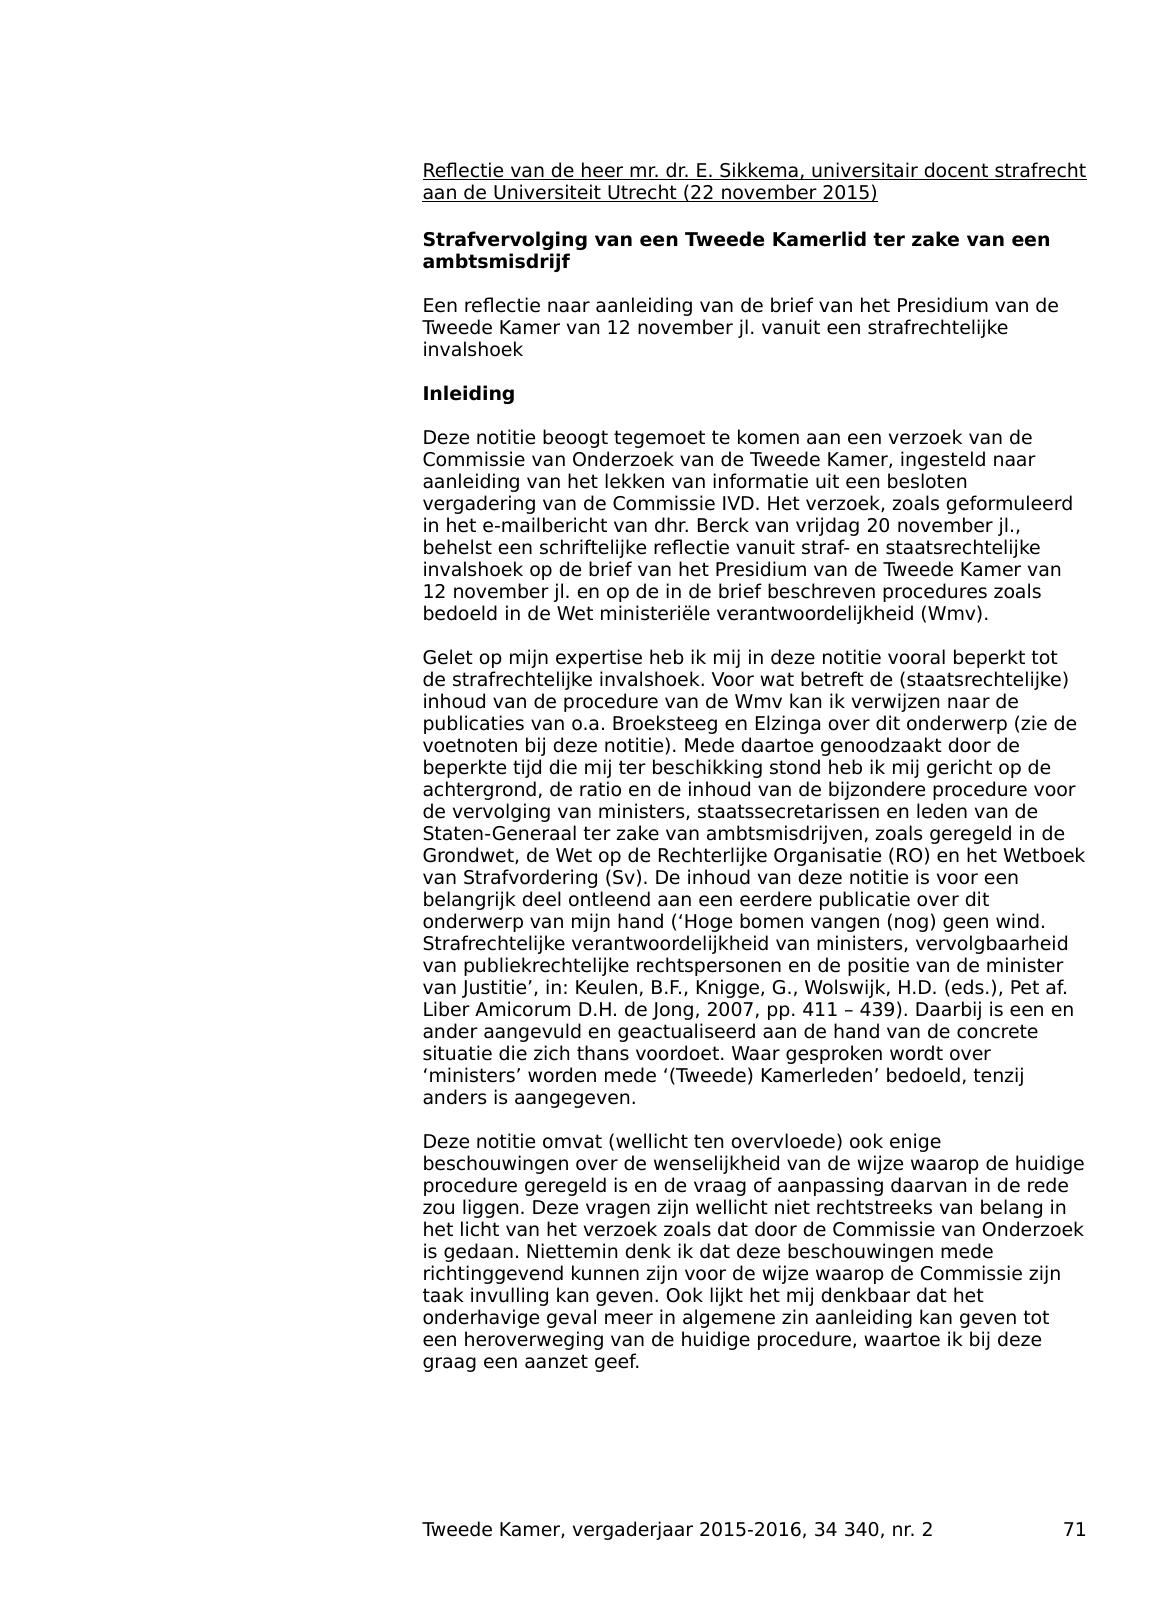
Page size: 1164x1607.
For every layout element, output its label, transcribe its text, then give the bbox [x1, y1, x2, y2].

text Deze notitie omvat (wellicht ten overvloede) ook enige beschouwingen over de wenselijkheid van de wijze waarop de huidige procedure geregeld is en de vraag of aanpassing daarvan in de rede zou liggen. Deze vragen zijn wellicht niet rechtstreeks van belang in het licht van het verzoek zoals dat door de Commissie van Onderzoek is gedaan. Niettemin denk ik dat deze beschouwingen mede richtinggevend kunnen zijn voor de wijze waarop de Commissie zijn taak invulling kan geven. Ook lijkt het mij denkbaar dat het onderhavige geval meer in algemene zin aanleiding kan geven tot een heroverweging van de huidige procedure, waartoe ik bij deze graag een aanzet geef. [422, 1131, 1087, 1373]
subtitle Strafvervolging van een Tweede Kamerlid ter zake van een ambtsmisdrijf [422, 229, 1087, 273]
text Gelet op mijn expertise heb ik mij in deze notitie vooral beperkt tot de strafrechtelijke invalshoek. Voor wat betreft de (staatsrechtelijke) inhoud van de procedure van de Wmv kan ik verwijzen naar de publicaties van o.a. Broeksteeg en Elzinga over dit onderwerp (zie de voetnoten bij deze notitie). Mede daartoe genoodzaakt door de beperkte tijd die mij ter beschikking stond heb ik mij gericht op de achtergrond, de ratio en de inhoud van de bijzondere procedure voor de vervolging van ministers, staatssecretarissen en leden van de Staten-Generaal ter zake van ambtsmisdrijven, zoals geregeld in de Grondwet, de Wet op de Rechterlijke Organisatie (RO) en het Wetboek van Strafvordering (Sv). De inhoud van deze notitie is voor een belangrijk deel ontleend aan een eerdere publicatie over dit onderwerp van mijn hand (‘Hoge bomen vangen (nog) geen wind. Strafrechtelijke verantwoordelijkheid van ministers, vervolgbaarheid van publiekrechtelijke rechtspersonen en de positie van de minister van Justitie’, in: Keulen, B.F., Knigge, G., Wolswijk, H.D. (eds.), Pet af. Liber Amicorum D.H. de Jong, 2007, pp. 411 – 439). Daarbij is een en ander aangevuld en geactualiseerd aan de hand van de concrete situatie die zich thans voordoet. Waar gesproken wordt over ‘ministers’ worden mede ‘(Tweede) Kamerleden’ bedoeld, tenzij anders is aangegeven. [422, 647, 1087, 1109]
text Deze notitie beoogt tegemoet te komen aan een verzoek van de Commissie van Onderzoek van de Tweede Kamer, ingesteld naar aanleiding van het lekken van informatie uit een besloten vergadering van de Commissie IVD. Het verzoek, zoals geformuleerd in het e-mailbericht van dhr. Berck van vrijdag 20 november jl., behelst een schriftelijke reflectie vanuit straf- en staatsrechtelijke invalshoek op de brief van het Presidium van de Tweede Kamer van 12 november jl. en op de in de brief beschreven procedures zoals bedoeld in de Wet ministeriële verantwoordelijkheid (Wmv). [422, 427, 1087, 625]
subtitle aan de Universiteit Utrecht (22 november 2015) [422, 180, 1087, 204]
subtitle Reflectie van de heer mr. dr. E. Sikkema, universitair docent strafrecht [422, 160, 1087, 179]
subtitle Inleiding [422, 383, 1087, 405]
text Een reflectie naar aanleiding van de brief van het Presidium van de Tweede Kamer van 12 november jl. vanuit een strafrechtelijke invalshoek [422, 295, 1087, 361]
